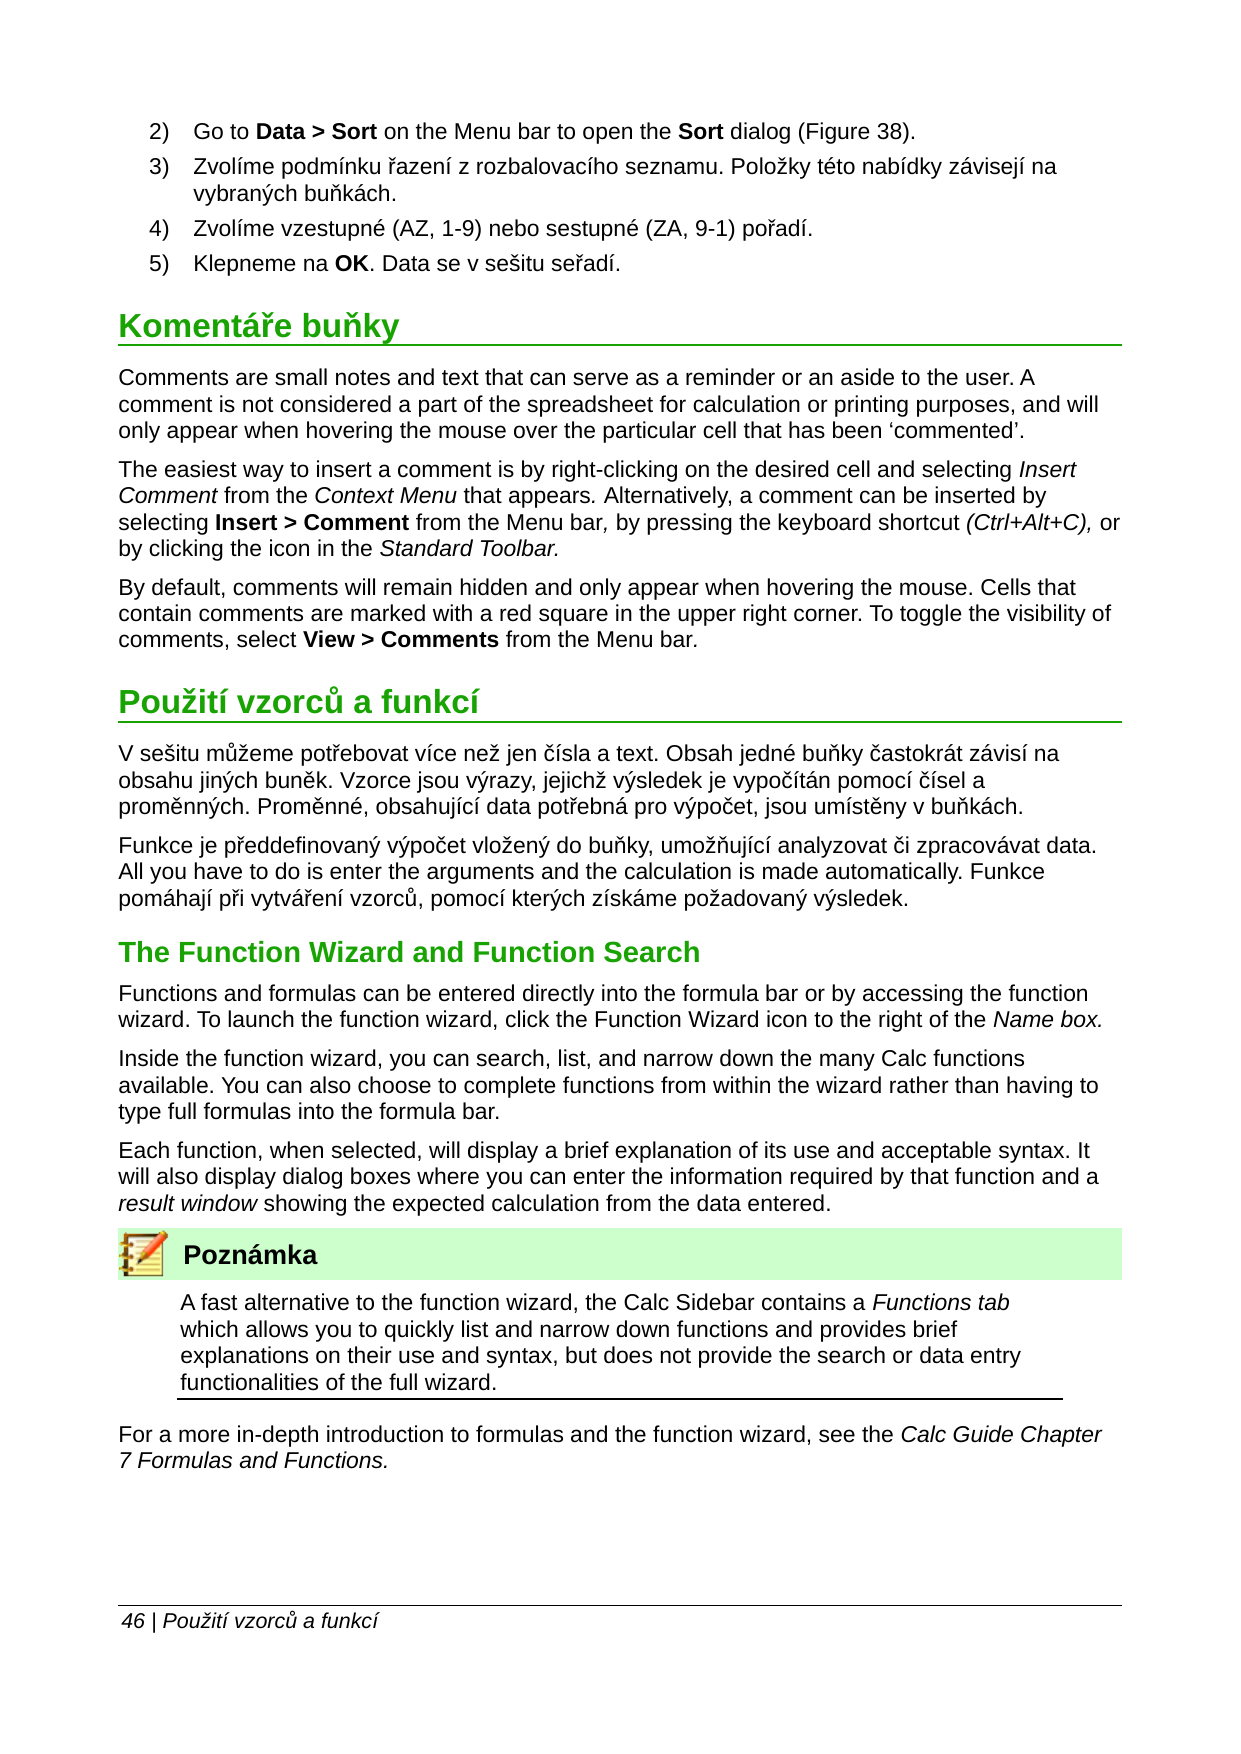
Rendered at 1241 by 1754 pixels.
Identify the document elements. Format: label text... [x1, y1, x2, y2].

subtitle Poznámka [118, 1228, 1122, 1280]
text V sešitu můžeme potřebovat více než jen čísla a text. Obsah jedné buňky častokrát závisí na obsahu jiných buněk. Vzorce jsou výrazy, jejichž výsledek je vypočítán pomocí čísel a proměnných. Proměnné, obsahující data potřebná pro výpočet, jsou umístěny v buňkách. [118, 740, 1122, 819]
text Funkce je předdefinovaný výpočet vložený do buňky, umožňující analyzovat či zpracovávat data. All you have to do is enter the arguments and the calculation is made automatically. Funkce pomáhají při vytváření vzorců, pomocí kterých získáme požadovaný výsledek. [118, 832, 1122, 911]
subtitle Použití vzorců a funkcí [118, 682, 1122, 721]
text A fast alternative to the function wizard, the Calc Sidebar contains a Functions tab which allows you to quickly list and narrow down functions and provides brief explanations on their use and syntax, but does not provide the search or data entry functionalities of the full wizard. [177, 1286, 1063, 1398]
list Klepneme na OK. Data se v sešitu seřadí. [169, 250, 1122, 276]
text Functions and formulas can be entered directly into the formula bar or by accessing the function wizard. To launch the function wizard, click the Function Wizard icon to the right of the Name box. [118, 980, 1122, 1033]
text For a more in-depth introduction to formulas and the function wizard, see the Calc Guide Chapter 7 Formulas and Functions. [118, 1421, 1122, 1474]
text Inside the function wizard, you can search, list, and narrow down the many Calc functions available. You can also choose to complete functions from within the wizard rather than having to type full formulas into the formula bar. [118, 1045, 1122, 1124]
list Zvolíme vzestupné (AZ, 1-9) nebo sestupné (ZA, 9-1) pořadí. [169, 215, 1122, 241]
text The easiest way to insert a comment is by right-clicking on the desired cell and selecting Insert Comment from the Context Menu that appears. Alternatively, a comment can be inserted by selecting Insert > Comment from the Menu bar, by pressing the keyboard shortcut (Ctrl+Alt+C), or by clicking the icon in the Standard Toolbar. [118, 456, 1122, 561]
text Comments are small notes and text that can serve as a reminder or an aside to the user. A comment is not considered a part of the spreadsheet for calculation or printing purposes, and will only appear when hovering the mouse over the particular cell that has been ‘commented’. [118, 364, 1122, 443]
list Zvolíme podmínku řazení z rozbalovacího seznamu. Položky této nabídky závisejí na vybraných buňkách. [169, 153, 1122, 206]
list Go to Data > Sort on the Menu bar to open the Sort dialog (Figure 38). [169, 118, 1122, 144]
picture [119, 1229, 170, 1280]
text By default, comments will remain hidden and only appear when hovering the mouse. Cells that contain comments are marked with a red square in the upper right corner. To toggle the visibility of comments, select View > Comments from the Menu bar. [118, 574, 1122, 653]
subtitle Komentáře buňky [118, 306, 1122, 344]
text Each function, when selected, will display a brief explanation of its use and acceptable syntax. It will also display dialog boxes where you can enter the information required by that function and a result window showing the expected calculation from the data entered. [118, 1137, 1122, 1216]
subtitle The Function Wizard and Function Search [118, 935, 1122, 968]
